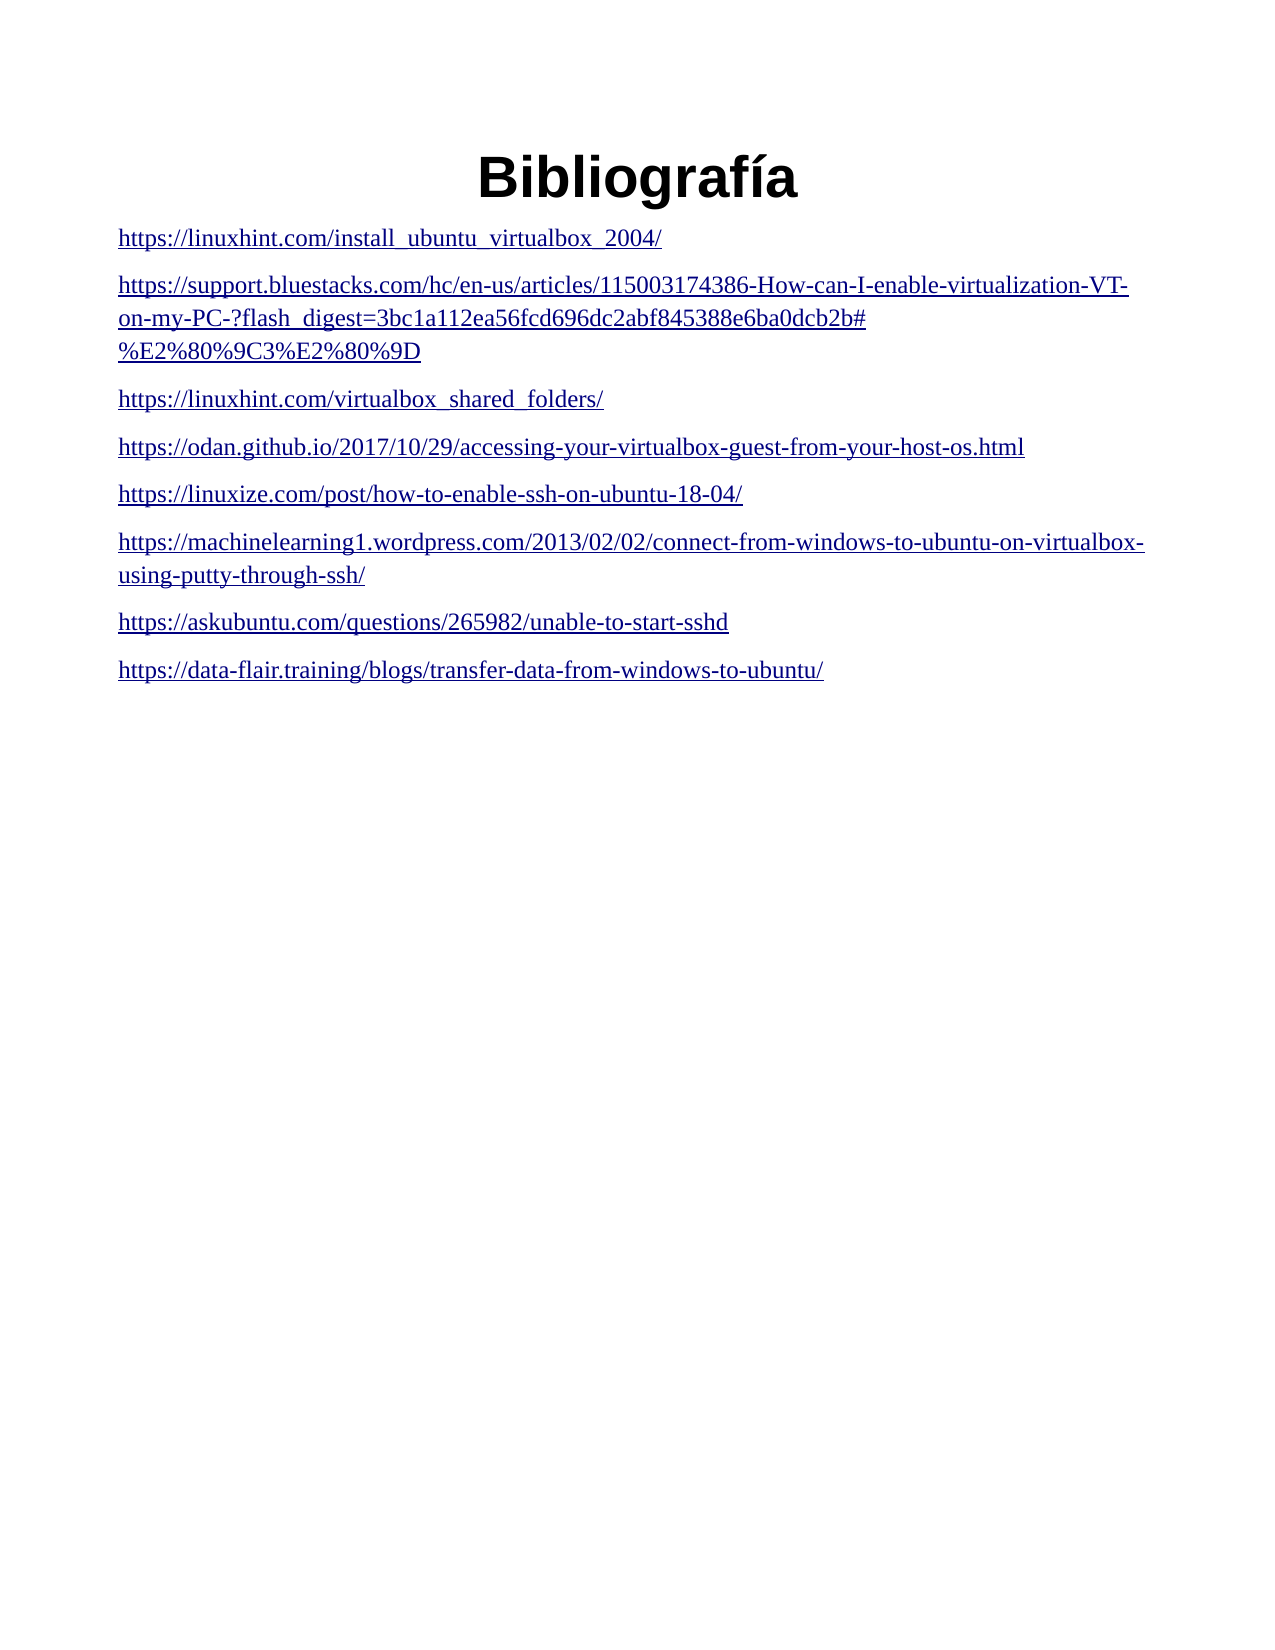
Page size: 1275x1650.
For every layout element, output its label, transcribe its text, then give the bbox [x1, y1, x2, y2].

text https://support.bluestacks.com/hc/en-us/articles/115003174386-How-can-I-enable-virtualization-VT-on-my-PC-?flash_digest=3bc1a112ea56fcd696dc2abf845388e6ba0dcb2b#%E2%80%9C3%E2%80%9D [118, 270, 1157, 365]
text https://data-flair.training/blogs/transfer-data-from-windows-to-ubuntu/ [118, 655, 1157, 684]
text https://askubuntu.com/questions/265982/unable-to-start-sshd [118, 607, 1157, 636]
text https://linuxize.com/post/how-to-enable-ssh-on-ubuntu-18-04/ [118, 479, 1157, 508]
text https://odan.github.io/2017/10/29/accessing-your-virtualbox-guest-from-your-host-os.html [118, 432, 1157, 460]
text https://linuxhint.com/install_ubuntu_virtualbox_2004/ [118, 223, 1157, 251]
title Bibliografía [118, 143, 1157, 210]
text https://machinelearning1.wordpress.com/2013/02/02/connect-from-windows-to-ubuntu-on-virtualbox-using-putty-through-ssh/ [118, 527, 1157, 588]
text https://linuxhint.com/virtualbox_shared_folders/ [118, 384, 1157, 413]
